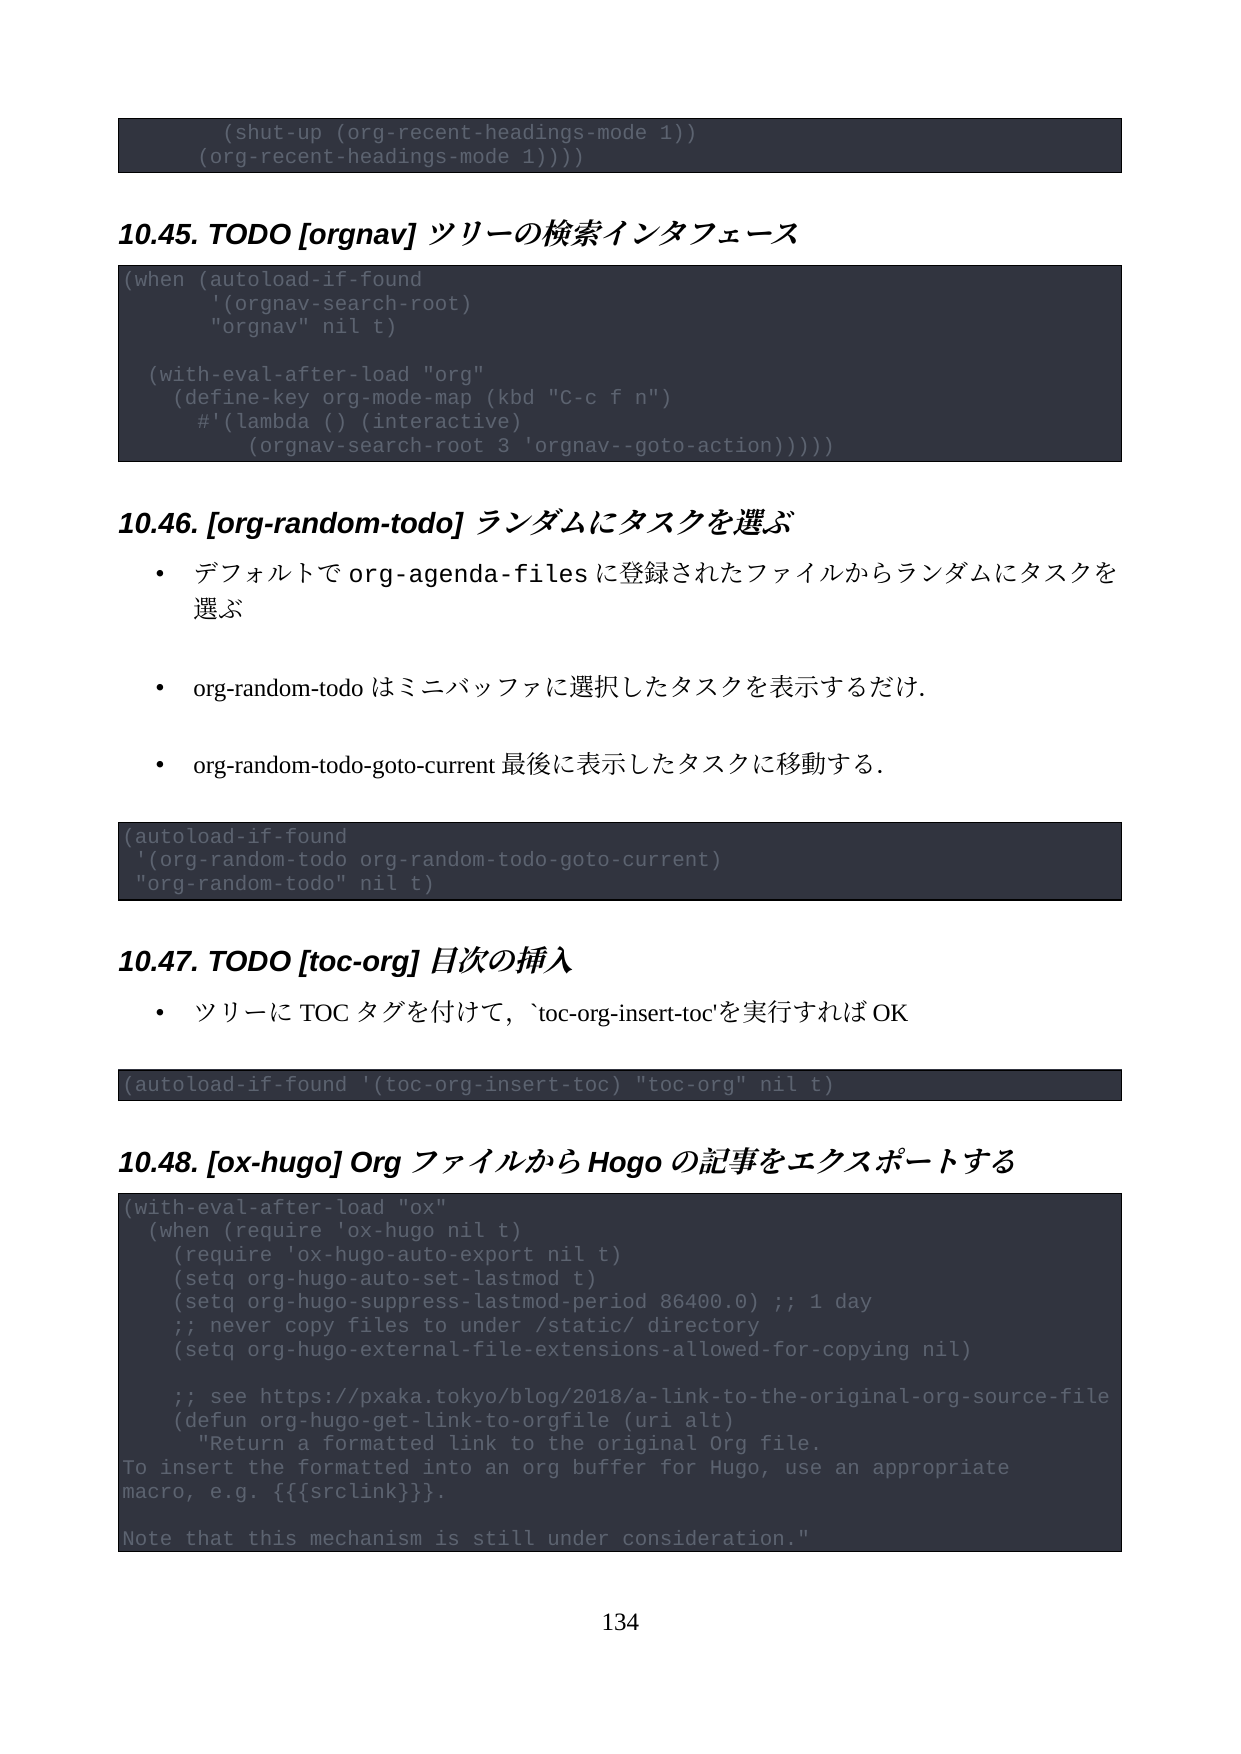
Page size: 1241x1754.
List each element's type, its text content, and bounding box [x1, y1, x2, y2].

subtitle [ox-hugo] OrgファイルからHogoの記事をエクスポートする [118, 1138, 1122, 1180]
text (defun org-hugo-get-link-to-orgfile (uri alt) [119, 1406, 1121, 1429]
text (autoload-if-found '(toc-org-insert-toc) "toc-org" nil t) [119, 1071, 1121, 1100]
text (with-eval-after-load "org" [119, 360, 1121, 383]
text To insert the formatted into an org buffer for Hugo, use an appropriate [119, 1453, 1121, 1477]
text (org-recent-headings-mode 1)))) [119, 142, 1121, 172]
text "Return a formatted link to the original Org file. [119, 1429, 1121, 1453]
text macro, e.g. {{{srclink}}}. [119, 1477, 1121, 1500]
subtitle TODO [orgnav] ツリーの検索インタフェース [118, 211, 1122, 253]
list ツリーに TOC タグを付けて，`toc-org-insert-toc'を実行すればOK [156, 992, 1122, 1057]
subtitle TODO [toc-org] 目次の挿入 [118, 938, 1122, 980]
text (with-eval-after-load "ox" [119, 1194, 1121, 1217]
text (when (require 'ox-hugo nil t) [119, 1217, 1121, 1240]
text "org-random-todo" nil t) [119, 869, 1121, 899]
text ;; never copy files to under /static/ directory [119, 1311, 1121, 1335]
text #'(lambda () (interactive) [119, 407, 1121, 431]
text (when (autoload-if-found [119, 266, 1121, 289]
text (setq org-hugo-external-file-extensions-allowed-for-copying nil) [119, 1335, 1121, 1358]
text "orgnav" nil t) [119, 312, 1121, 336]
subtitle [org-random-todo] ランダムにタスクを選ぶ [118, 499, 1122, 541]
text (shut-up (org-recent-headings-mode 1)) [119, 119, 1121, 142]
text ;; see https://pxaka.tokyo/blog/2018/a-link-to-the-original-org-source-file [119, 1382, 1121, 1406]
text (orgnav-search-root 3 'orgnav--goto-action))))) [119, 431, 1121, 461]
text (setq org-hugo-auto-set-lastmod t) [119, 1264, 1121, 1287]
text (require 'ox-hugo-auto-export nil t) [119, 1240, 1121, 1264]
text (autoload-if-found [119, 823, 1121, 845]
list デフォルトで org-agenda-files に登録されたファイルからランダムにタスクを選ぶ [156, 554, 1122, 655]
text (define-key org-mode-map (kbd "C-c f n") [119, 383, 1121, 407]
text '(org-random-todo org-random-todo-goto-current) [119, 845, 1121, 869]
text Note that this mechanism is still under consideration." [119, 1524, 1121, 1551]
list org-random-todo-goto-current 最後に表示したタスクに移動する． [156, 744, 1122, 809]
list org-random-todo はミニバッファに選択したタスクを表示するだけ． [156, 667, 1122, 732]
text '(orgnav-search-root) [119, 289, 1121, 312]
text (setq org-hugo-suppress-lastmod-period 86400.0) ;; 1 day [119, 1287, 1121, 1311]
